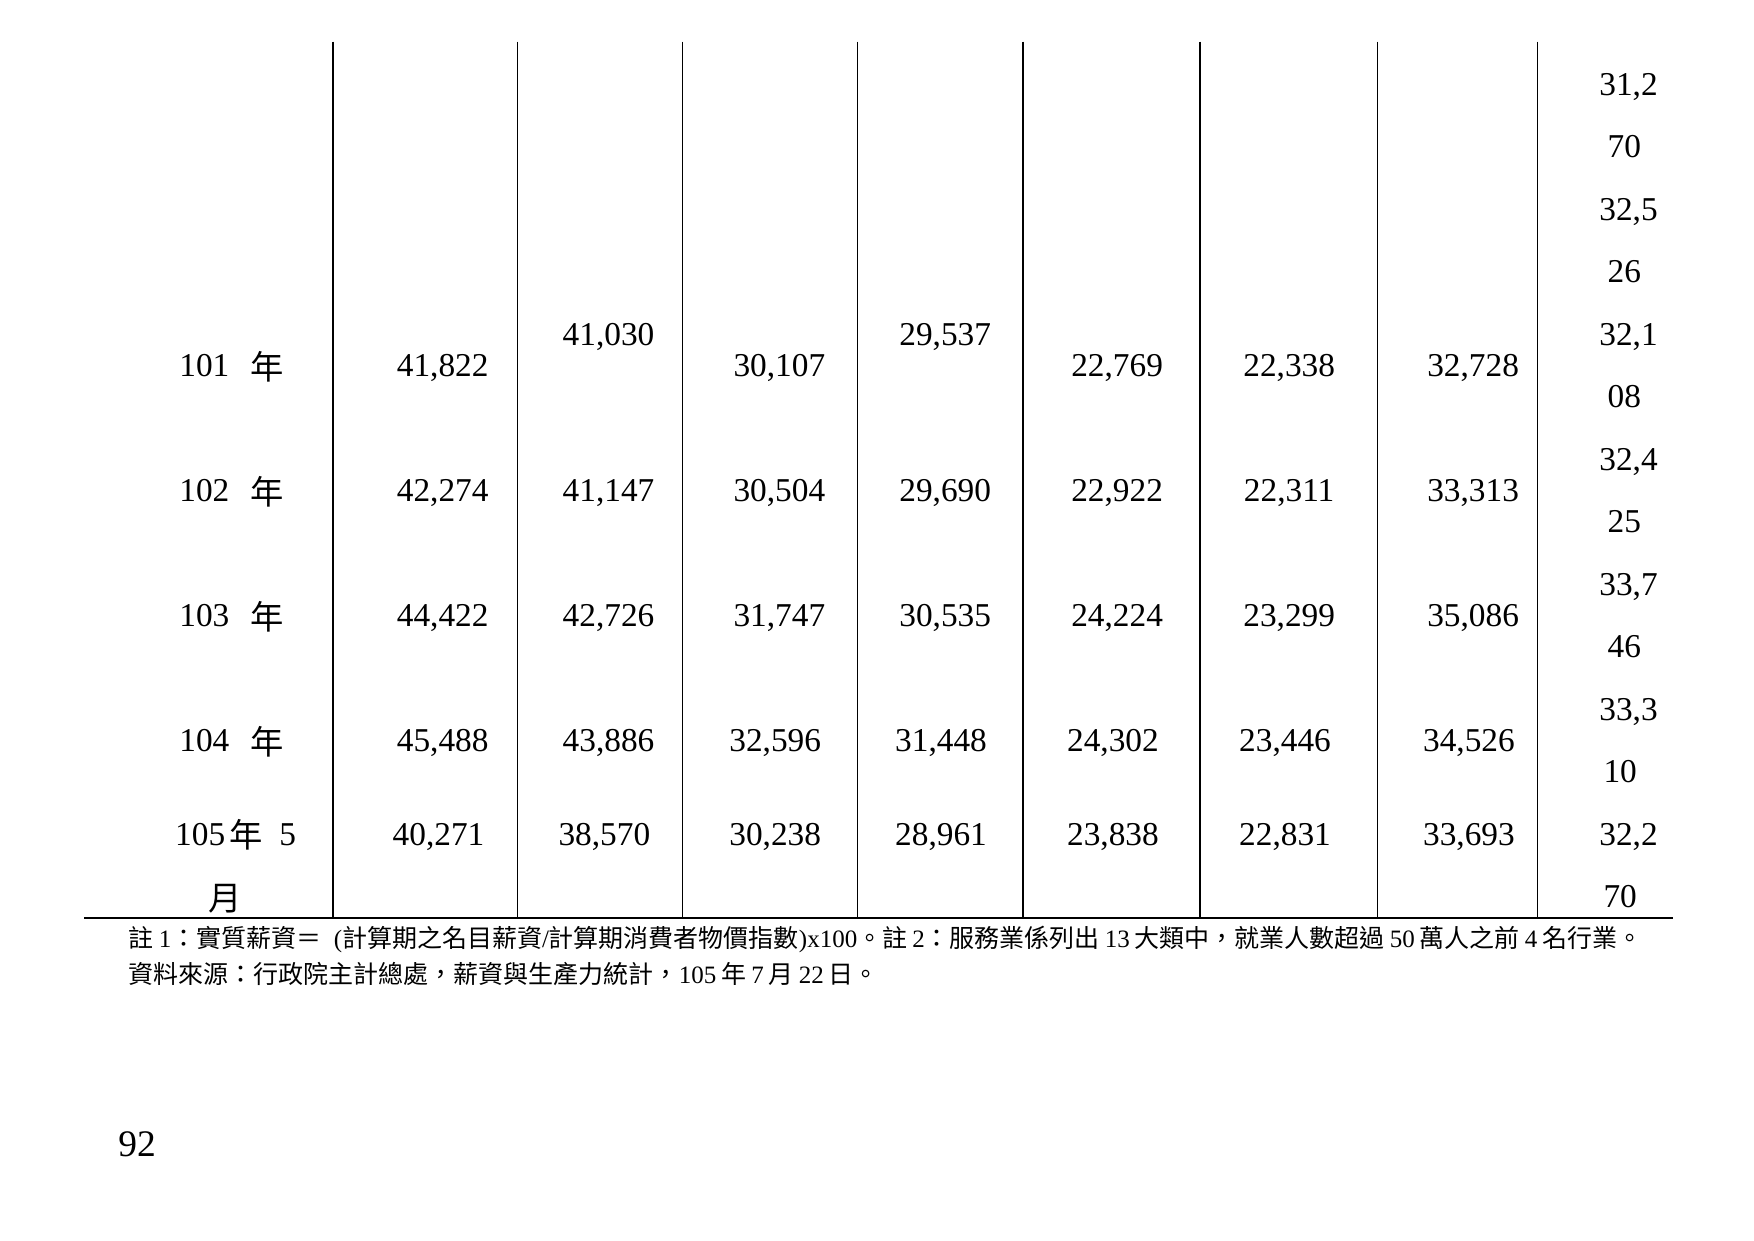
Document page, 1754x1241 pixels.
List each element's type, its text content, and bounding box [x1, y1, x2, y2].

table_cell 42,274 [334, 417, 517, 542]
table_cell 32,728 [1378, 292, 1537, 417]
text 註1：實質薪資＝ (計算期之名目薪資/計算期消費者物價指數)x100。註2：服務業係列出13大類中，就業人數超過50萬人之前4名行業。 [128, 919, 1628, 955]
table_cell 42,726 [518, 542, 682, 667]
text 資料來源：行政院主計總處，薪資與生產力統計，105年7月22日。 [128, 955, 1628, 991]
table_cell 103年 [84, 542, 332, 667]
table_cell 22,922 [1024, 417, 1199, 542]
table_cell 30,504 [683, 417, 857, 542]
table_cell 28,961 [858, 792, 1022, 917]
table_cell 41,147 [518, 417, 682, 542]
table_cell 33,693 [1378, 792, 1537, 917]
table_cell 41,030 [518, 292, 682, 417]
table_cell 32,596 [683, 667, 857, 792]
table_cell 33,746 [1538, 542, 1673, 667]
table_cell 30,238 [683, 792, 857, 917]
table_cell 102年 [84, 417, 332, 542]
table_cell 31,448 [858, 667, 1022, 792]
table_cell 34,526 [1378, 667, 1537, 792]
table_cell 32,425 [1538, 417, 1673, 542]
table_cell 104年 [84, 667, 332, 792]
table_cell 105年5月 [84, 792, 332, 917]
table_cell [518, 42, 682, 292]
table_cell 22,769 [1024, 292, 1199, 417]
table_cell 24,302 [1024, 667, 1199, 792]
table_cell [84, 42, 332, 292]
table_cell 33,313 [1378, 417, 1537, 542]
table_cell 38,570 [518, 792, 682, 917]
table_cell 29,537 [858, 292, 1022, 417]
table_cell 23,299 [1201, 542, 1377, 667]
table_cell 41,822 [334, 292, 517, 417]
table_cell 22,831 [1201, 792, 1377, 917]
table_cell 31,747 [683, 542, 857, 667]
table_cell 30,107 [683, 292, 857, 417]
table_cell 22,311 [1201, 417, 1377, 542]
table_cell 22,338 [1201, 292, 1377, 417]
table_cell 24,224 [1024, 542, 1199, 667]
table_cell 29,690 [858, 417, 1022, 542]
table_cell [1024, 42, 1199, 292]
table_cell [683, 42, 857, 292]
table_cell 43,886 [518, 667, 682, 792]
table_cell [858, 42, 1022, 292]
table_cell 44,422 [334, 542, 517, 667]
table_cell [1378, 42, 1537, 292]
table_cell 40,271 [334, 792, 517, 917]
table_cell [1201, 42, 1377, 292]
table_cell 32,270 [1538, 792, 1673, 917]
table_cell 33,310 [1538, 667, 1673, 792]
table_cell 45,488 [334, 667, 517, 792]
table_cell 35,086 [1378, 542, 1537, 667]
table_cell 32,108 [1538, 292, 1673, 417]
table_cell 31,270 32,526 [1538, 42, 1673, 292]
table_cell 23,446 [1201, 667, 1377, 792]
table_cell [334, 42, 517, 292]
table_cell 30,535 [858, 542, 1022, 667]
table_cell 23,838 [1024, 792, 1199, 917]
table_cell 101年 [84, 292, 332, 417]
